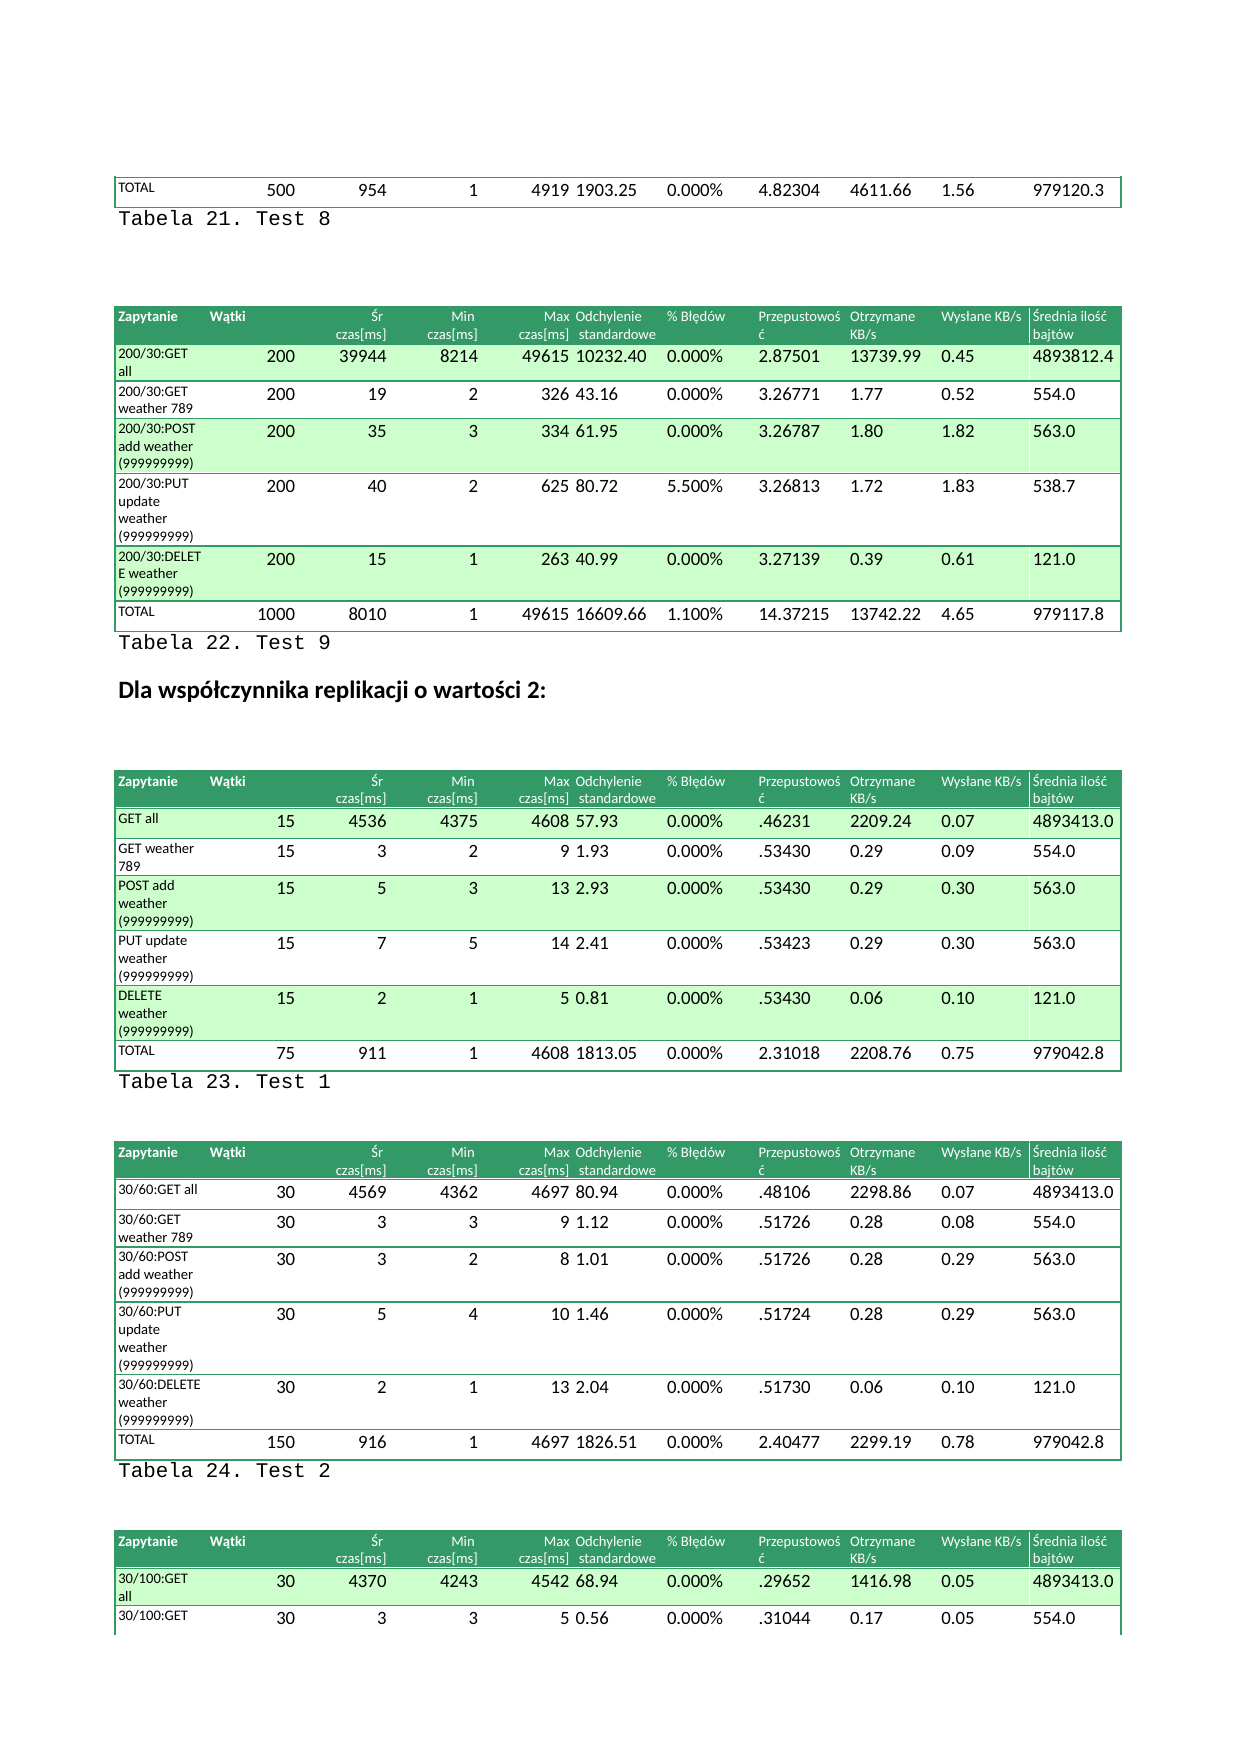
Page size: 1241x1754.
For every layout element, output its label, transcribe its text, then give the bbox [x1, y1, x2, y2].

table_header Min czas[ms] [389, 772, 481, 807]
table_cell .51726 [755, 1210, 847, 1246]
table_cell 30 [206, 1303, 298, 1374]
table_cell 30/60:GET all [116, 1180, 206, 1209]
table_cell 0.000% [664, 1041, 755, 1070]
table_cell 4893413.0 [1030, 1569, 1120, 1605]
table_header Przepustowość [755, 772, 847, 807]
table_cell 538.7 [1030, 474, 1120, 545]
table_header % Błędów [664, 1532, 755, 1567]
table_cell 4.82304 [755, 178, 847, 207]
table_cell 0.07 [938, 809, 1029, 838]
table_cell 80.72 [572, 474, 664, 545]
table_cell 3 [298, 1210, 389, 1246]
table_header Wysłane KB/s [938, 1143, 1029, 1178]
table_cell 16609.66 [572, 602, 664, 631]
table_cell 0.000% [664, 839, 755, 875]
table_cell 30/60:POST add weather (999999999) [116, 1248, 206, 1301]
table_header Min czas[ms] [389, 1532, 481, 1567]
table_cell 979120.3 [1030, 178, 1120, 207]
text Dla współczynnika replikacji o wartości 2: [118, 674, 1122, 704]
table_header Max czas[ms] [481, 772, 572, 807]
table_header Otrzymane KB/s [847, 1532, 938, 1567]
table_cell 30/60:GET weather 789 [116, 1210, 206, 1246]
table_cell TOTAL [116, 1430, 206, 1459]
table_cell 0.29 [938, 1303, 1029, 1374]
table_cell 15 [206, 986, 298, 1040]
table_cell 1903.25 [572, 178, 664, 207]
table_cell 2.87501 [755, 345, 847, 380]
table_cell .46231 [755, 809, 847, 838]
table_cell 3 [389, 876, 481, 930]
table_cell 0.000% [664, 809, 755, 838]
table_header Średnia ilość bajtów [1030, 772, 1120, 807]
table_cell 4608 [481, 809, 572, 838]
table_cell 2.40477 [755, 1430, 847, 1459]
table_cell 1 [389, 547, 481, 600]
table_cell 326 [481, 382, 572, 417]
table_cell 14.37215 [755, 602, 847, 631]
table_header Przepustowość [755, 1143, 847, 1178]
table_cell 19 [298, 382, 389, 417]
table_cell 30 [206, 1606, 298, 1635]
table_cell 30 [206, 1210, 298, 1246]
table_cell 30/60:PUT update weather (999999999) [116, 1303, 206, 1374]
table_cell 0.39 [847, 547, 938, 600]
table_header Zapytanie [116, 308, 206, 343]
table_cell 13 [481, 1375, 572, 1429]
table_cell 1.72 [847, 474, 938, 545]
table_cell 0.05 [938, 1569, 1029, 1605]
table_cell 1.93 [572, 839, 664, 875]
table_cell 200 [206, 474, 298, 545]
table_cell 9 [481, 839, 572, 875]
table_cell 0.29 [847, 931, 938, 985]
table_cell 1 [389, 1041, 481, 1070]
table_cell 0.000% [664, 419, 755, 472]
table_header Max czas[ms] [481, 1532, 572, 1567]
text Tabela 24. Test 2 [118, 1461, 1122, 1484]
table_header Odchylenie standardowe [572, 308, 664, 343]
table_cell 2299.19 [847, 1430, 938, 1459]
table_cell 15 [206, 876, 298, 930]
table_cell 1416.98 [847, 1569, 938, 1605]
table_cell 0.000% [664, 1375, 755, 1429]
table_cell 2.93 [572, 876, 664, 930]
table_cell 954 [298, 178, 389, 207]
table_cell 3 [298, 1248, 389, 1301]
table_cell 0.29 [847, 876, 938, 930]
table_cell 30/100:GET [116, 1606, 206, 1635]
table_cell 4893812.4 [1030, 345, 1120, 380]
table_cell 563.0 [1030, 1303, 1120, 1374]
table_cell 979042.8 [1030, 1041, 1120, 1070]
table_cell 15 [298, 547, 389, 600]
table_header Odchylenie standardowe [572, 772, 664, 807]
table_cell 0.000% [664, 1303, 755, 1374]
table_cell 43.16 [572, 382, 664, 417]
table_cell 40 [298, 474, 389, 545]
table_cell 554.0 [1030, 1606, 1120, 1635]
table_header Wysłane KB/s [938, 772, 1029, 807]
table_cell 334 [481, 419, 572, 472]
table_cell 2 [389, 474, 481, 545]
table_cell 500 [206, 178, 298, 207]
table_cell 5 [389, 931, 481, 985]
table_header Przepustowość [755, 308, 847, 343]
table_cell 4370 [298, 1569, 389, 1605]
table_header Śr czas[ms] [298, 1532, 389, 1567]
table_cell 200 [206, 547, 298, 600]
table_cell 35 [298, 419, 389, 472]
table_cell 2.04 [572, 1375, 664, 1429]
table_cell GET weather 789 [116, 839, 206, 875]
table_cell 1.82 [938, 419, 1029, 472]
table_cell 4919 [481, 178, 572, 207]
table_cell 0.10 [938, 986, 1029, 1040]
table_header Odchylenie standardowe [572, 1532, 664, 1567]
table_cell 13739.99 [847, 345, 938, 380]
table_cell 0.000% [664, 1180, 755, 1209]
table_cell .29652 [755, 1569, 847, 1605]
table_cell .48106 [755, 1180, 847, 1209]
table_cell 200 [206, 382, 298, 417]
table_cell 30/100:GET all [116, 1569, 206, 1605]
table_cell 150 [206, 1430, 298, 1459]
table_header Zapytanie [116, 772, 206, 807]
table_header Przepustowość [755, 1532, 847, 1567]
table_header Wątki [206, 772, 298, 807]
table_cell 2208.76 [847, 1041, 938, 1070]
table_cell 911 [298, 1041, 389, 1070]
table_cell 0.28 [847, 1210, 938, 1246]
table_cell 1.83 [938, 474, 1029, 545]
table_cell 0.75 [938, 1041, 1029, 1070]
table_cell 3 [298, 1606, 389, 1635]
table_cell 49615 [481, 602, 572, 631]
table_cell 0.000% [664, 547, 755, 600]
table_cell 30 [206, 1248, 298, 1301]
table_cell 4243 [389, 1569, 481, 1605]
table_cell 2 [298, 1375, 389, 1429]
table_cell 9 [481, 1210, 572, 1246]
table_cell .31044 [755, 1606, 847, 1635]
table_header Wysłane KB/s [938, 1532, 1029, 1567]
table_cell 5 [481, 1606, 572, 1635]
table_header Wątki [206, 1532, 298, 1567]
table_cell 0.10 [938, 1375, 1029, 1429]
table_header Wątki [206, 308, 298, 343]
table_cell 10232.40 [572, 345, 664, 380]
table_cell 8010 [298, 602, 389, 631]
table_cell 3 [298, 839, 389, 875]
table_cell 5 [298, 876, 389, 930]
table_cell 0.000% [664, 1569, 755, 1605]
table_cell 10 [481, 1303, 572, 1374]
table_cell .53430 [755, 839, 847, 875]
table_cell 30 [206, 1180, 298, 1209]
table_cell 0.78 [938, 1430, 1029, 1459]
table_cell 5.500% [664, 474, 755, 545]
table_cell 1.01 [572, 1248, 664, 1301]
table_cell 121.0 [1030, 986, 1120, 1040]
table_cell 916 [298, 1430, 389, 1459]
table_cell 2.31018 [755, 1041, 847, 1070]
table_cell 0.000% [664, 986, 755, 1040]
text Tabela 22. Test 9 [118, 632, 1122, 656]
table_cell 2 [389, 382, 481, 417]
table_header Max czas[ms] [481, 1143, 572, 1178]
table_cell 1.77 [847, 382, 938, 417]
table_header Zapytanie [116, 1143, 206, 1178]
table_cell 0.07 [938, 1180, 1029, 1209]
table_cell .53430 [755, 986, 847, 1040]
table_cell .53430 [755, 876, 847, 930]
table_cell 3.26787 [755, 419, 847, 472]
table_cell 0.000% [664, 876, 755, 930]
table_cell 4893413.0 [1030, 809, 1120, 838]
table_cell 0.000% [664, 1210, 755, 1246]
table_cell 4569 [298, 1180, 389, 1209]
table_cell 61.95 [572, 419, 664, 472]
table_cell 2 [389, 1248, 481, 1301]
table_header Śr czas[ms] [298, 1143, 389, 1178]
table_header Średnia ilość bajtów [1030, 308, 1120, 343]
table_cell 4536 [298, 809, 389, 838]
text Tabela 23. Test 1 [118, 1072, 1122, 1095]
table_cell 30 [206, 1375, 298, 1429]
table_cell 563.0 [1030, 876, 1120, 930]
table_cell 49615 [481, 345, 572, 380]
table_cell 0.000% [664, 345, 755, 380]
table_cell TOTAL [116, 178, 206, 207]
table_header Średnia ilość bajtów [1030, 1532, 1120, 1567]
table_cell POST add weather (999999999) [116, 876, 206, 930]
table_cell TOTAL [116, 602, 206, 631]
table_cell 0.000% [664, 1248, 755, 1301]
table_cell .51726 [755, 1248, 847, 1301]
table_cell 0.28 [847, 1303, 938, 1374]
table_header Otrzymane KB/s [847, 1143, 938, 1178]
table_cell 13742.22 [847, 602, 938, 631]
table_cell .51730 [755, 1375, 847, 1429]
table_cell 80.94 [572, 1180, 664, 1209]
table_cell 0.000% [664, 382, 755, 417]
table_cell 13 [481, 876, 572, 930]
table_cell 2 [389, 839, 481, 875]
table_cell 563.0 [1030, 931, 1120, 985]
table_cell 1 [389, 986, 481, 1040]
table_cell 4362 [389, 1180, 481, 1209]
table_cell 3.26771 [755, 382, 847, 417]
table_header % Błędów [664, 772, 755, 807]
table_cell 200/30:DELETE weather (999999999) [116, 547, 206, 600]
table_cell 1.80 [847, 419, 938, 472]
table_cell 1000 [206, 602, 298, 631]
table_cell 3 [389, 419, 481, 472]
table_cell TOTAL [116, 1041, 206, 1070]
table_cell 0.56 [572, 1606, 664, 1635]
table_cell 0.000% [664, 1430, 755, 1459]
table_cell 200/30:POST add weather (999999999) [116, 419, 206, 472]
table_cell 0.17 [847, 1606, 938, 1635]
table_cell 263 [481, 547, 572, 600]
table_cell 563.0 [1030, 419, 1120, 472]
table_cell 121.0 [1030, 547, 1120, 600]
table_cell 30/60:DELETE weather (999999999) [116, 1375, 206, 1429]
table_cell GET all [116, 809, 206, 838]
table_cell 3.27139 [755, 547, 847, 600]
table_cell 1826.51 [572, 1430, 664, 1459]
table_header Otrzymane KB/s [847, 772, 938, 807]
table_cell 4697 [481, 1430, 572, 1459]
table_cell 0.000% [664, 178, 755, 207]
table_cell 3.26813 [755, 474, 847, 545]
table_cell .51724 [755, 1303, 847, 1374]
table_cell 0.000% [664, 1606, 755, 1635]
table_cell 2298.86 [847, 1180, 938, 1209]
table_cell 15 [206, 931, 298, 985]
table_header Max czas[ms] [481, 308, 572, 343]
table_header Średnia ilość bajtów [1030, 1143, 1120, 1178]
table_cell 1 [389, 178, 481, 207]
table_cell 625 [481, 474, 572, 545]
table_cell 4608 [481, 1041, 572, 1070]
table_header Min czas[ms] [389, 308, 481, 343]
table_cell 121.0 [1030, 1375, 1120, 1429]
table_cell 4611.66 [847, 178, 938, 207]
table_cell 0.52 [938, 382, 1029, 417]
table_cell 200/30:PUT update weather (999999999) [116, 474, 206, 545]
table_cell 563.0 [1030, 1248, 1120, 1301]
table_cell 554.0 [1030, 839, 1120, 875]
table_cell 30 [206, 1569, 298, 1605]
table_cell 0.30 [938, 931, 1029, 985]
table_cell 0.81 [572, 986, 664, 1040]
table_cell 2.41 [572, 931, 664, 985]
table_cell 0.000% [664, 931, 755, 985]
table_cell 1.12 [572, 1210, 664, 1246]
table_cell 0.09 [938, 839, 1029, 875]
table_cell 3 [389, 1210, 481, 1246]
table_cell 1.100% [664, 602, 755, 631]
table_cell 1 [389, 1375, 481, 1429]
table_header Wysłane KB/s [938, 308, 1029, 343]
table_cell 0.61 [938, 547, 1029, 600]
table_cell 0.05 [938, 1606, 1029, 1635]
table_cell 0.08 [938, 1210, 1029, 1246]
table_cell 2209.24 [847, 809, 938, 838]
table_cell 0.06 [847, 986, 938, 1040]
table_cell 5 [481, 986, 572, 1040]
table_cell 15 [206, 809, 298, 838]
table_cell PUT update weather (999999999) [116, 931, 206, 985]
table_cell 554.0 [1030, 382, 1120, 417]
table_cell 75 [206, 1041, 298, 1070]
table_cell DELETE weather (999999999) [116, 986, 206, 1040]
table_cell 979042.8 [1030, 1430, 1120, 1459]
table_cell 4375 [389, 809, 481, 838]
table_header Min czas[ms] [389, 1143, 481, 1178]
table_cell 0.45 [938, 345, 1029, 380]
table_cell 7 [298, 931, 389, 985]
table_cell 3 [389, 1606, 481, 1635]
table_cell 2 [298, 986, 389, 1040]
table_cell 4697 [481, 1180, 572, 1209]
table_cell 1.46 [572, 1303, 664, 1374]
table_cell 1813.05 [572, 1041, 664, 1070]
table_cell 1 [389, 1430, 481, 1459]
table_cell 554.0 [1030, 1210, 1120, 1246]
table_cell 8214 [389, 345, 481, 380]
table_cell 14 [481, 931, 572, 985]
table_cell 0.06 [847, 1375, 938, 1429]
table_header Śr czas[ms] [298, 308, 389, 343]
table_cell 200 [206, 345, 298, 380]
table_cell 0.28 [847, 1248, 938, 1301]
table_cell 4893413.0 [1030, 1180, 1120, 1209]
table_cell 40.99 [572, 547, 664, 600]
table_cell 0.29 [938, 1248, 1029, 1301]
table_cell 200/30:GET all [116, 345, 206, 380]
table_header Śr czas[ms] [298, 772, 389, 807]
table_header Wątki [206, 1143, 298, 1178]
table_cell 8 [481, 1248, 572, 1301]
table_cell 200 [206, 419, 298, 472]
text Tabela 21. Test 8 [118, 208, 1122, 232]
table_cell 0.30 [938, 876, 1029, 930]
table_cell 0.29 [847, 839, 938, 875]
table_cell 4.65 [938, 602, 1029, 631]
table_cell 15 [206, 839, 298, 875]
table_cell 4 [389, 1303, 481, 1374]
table_cell 979117.8 [1030, 602, 1120, 631]
table_cell 4542 [481, 1569, 572, 1605]
table_cell 57.93 [572, 809, 664, 838]
table_header % Błędów [664, 308, 755, 343]
table_cell 5 [298, 1303, 389, 1374]
table_header % Błędów [664, 1143, 755, 1178]
table_header Otrzymane KB/s [847, 308, 938, 343]
table_cell .53423 [755, 931, 847, 985]
table_cell 1 [389, 602, 481, 631]
table_cell 68.94 [572, 1569, 664, 1605]
table_header Odchylenie standardowe [572, 1143, 664, 1178]
table_cell 200/30:GET weather 789 [116, 382, 206, 417]
table_header Zapytanie [116, 1532, 206, 1567]
table_cell 1.56 [938, 178, 1029, 207]
table_cell 39944 [298, 345, 389, 380]
